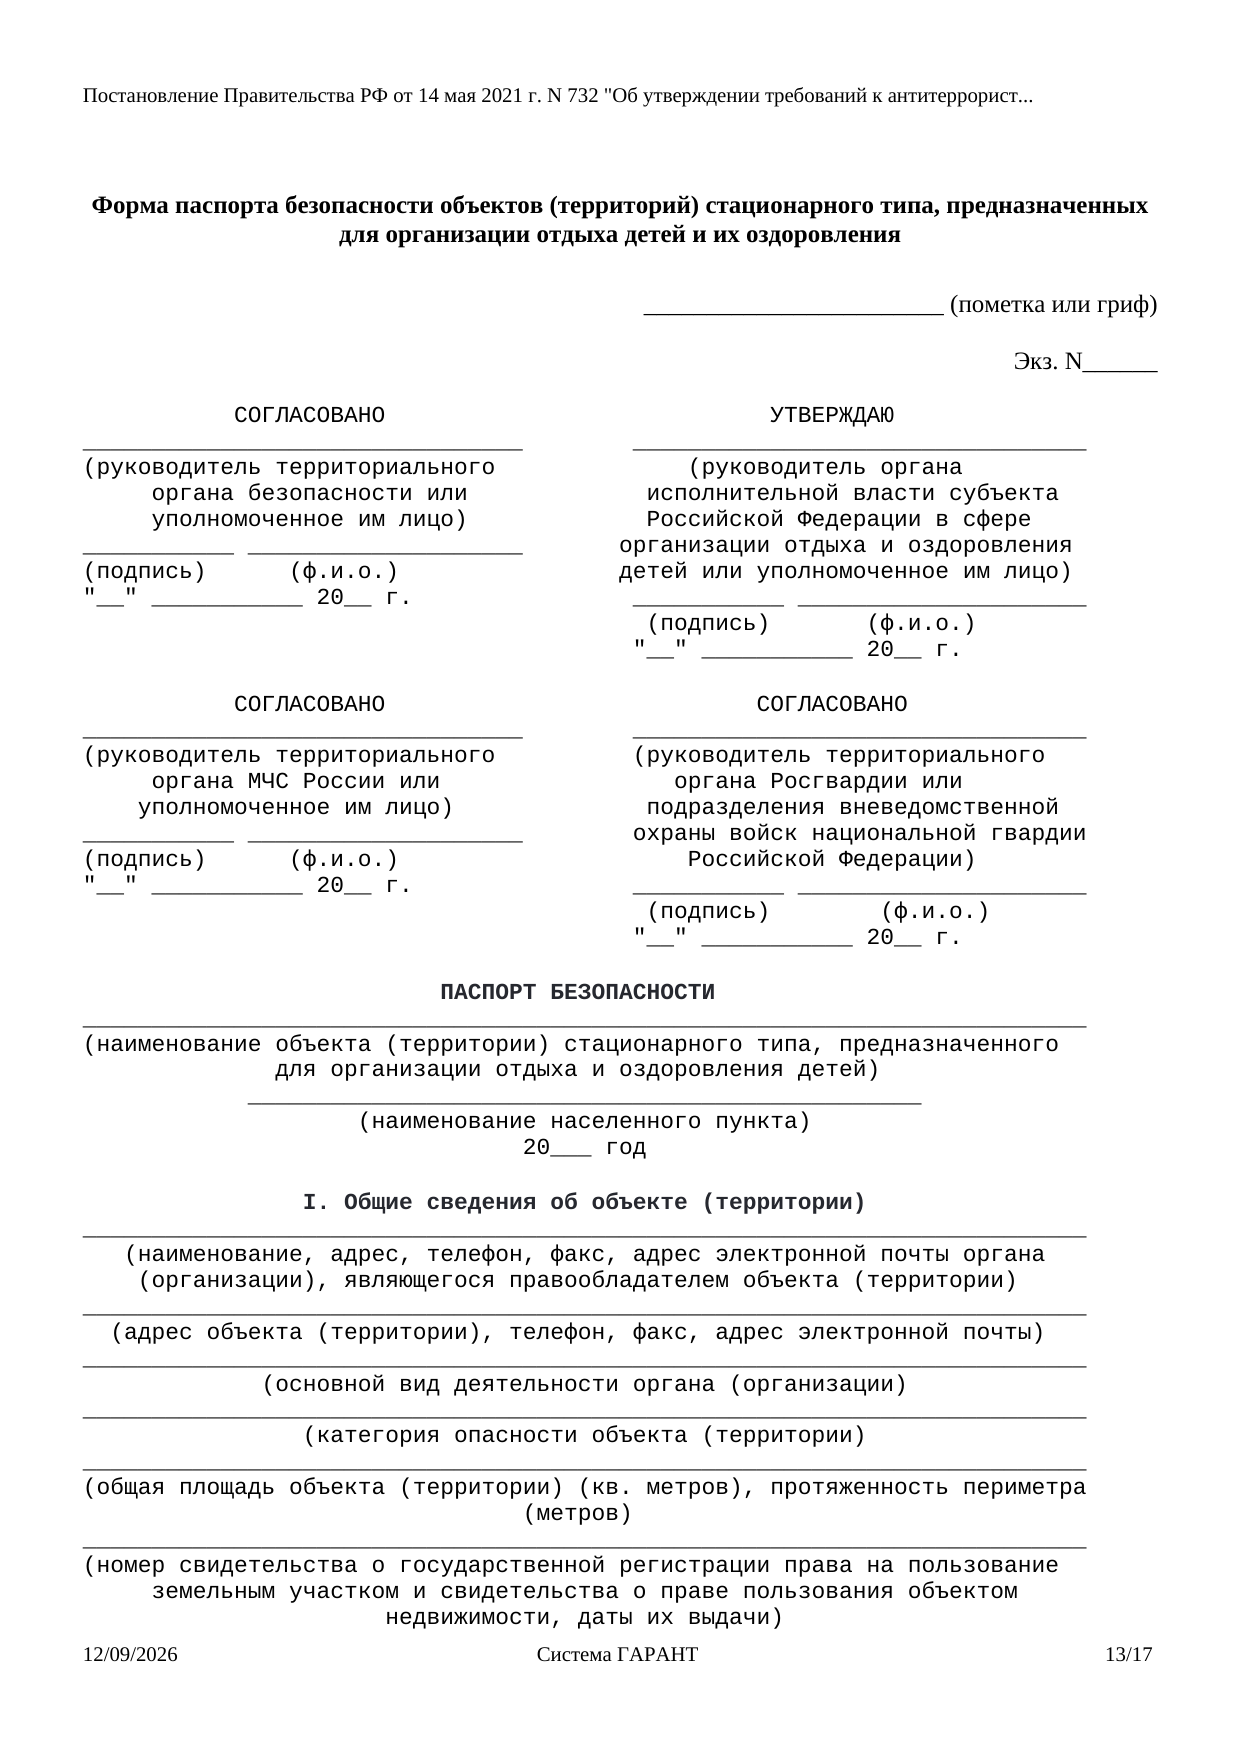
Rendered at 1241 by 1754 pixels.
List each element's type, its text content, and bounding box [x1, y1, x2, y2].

text органа МЧС России или органа Росгвардии или [83, 770, 1157, 796]
text (основной вид деятельности органа (организации) [83, 1372, 1157, 1398]
text ПАСПОРТ БЕЗОПАСНОСТИ [83, 980, 1157, 1006]
text (подпись) (ф.и.о.) [83, 611, 1157, 637]
text "__" ___________ 20__ г. [83, 925, 1157, 951]
text (подпись) (ф.и.о.) Российской Федерации) [83, 847, 1157, 873]
text _________________________________________________________________________ [83, 1216, 1157, 1242]
text 20___ год [83, 1136, 1157, 1162]
text _________________________________________________________________________ [83, 1006, 1157, 1032]
text (руководитель территориального (руководитель органа [83, 456, 1157, 482]
text уполномоченное им лицо) Российской Федерации в сфере [83, 507, 1157, 533]
text (наименование объекта (территории) стационарного типа, предназначенного [83, 1032, 1157, 1058]
text ________________________________ _________________________________ [83, 430, 1157, 456]
text недвижимости, даты их выдачи) [83, 1605, 1157, 1631]
text уполномоченное им лицо) подразделения вневедомственной [83, 796, 1157, 822]
text I. Общие сведения об объекте (территории) [83, 1190, 1157, 1216]
text _________________________________________________________________________ [83, 1294, 1157, 1320]
text (номер свидетельства о государственной регистрации права на пользование [83, 1553, 1157, 1579]
text ___________ ____________________ охраны войск национальной гвардии [83, 822, 1157, 847]
text "__" ___________ 20__ г. ___________ _____________________ [83, 585, 1157, 611]
text _________________________________________________________________________ [83, 1398, 1157, 1424]
text (адрес объекта (территории), телефон, факс, адрес электронной почты) [83, 1320, 1157, 1346]
text СОГЛАСОВАНО УТВЕРЖДАЮ [83, 404, 1157, 430]
text (категория опасности объекта (территории) [83, 1424, 1157, 1450]
text ________________________________ _________________________________ [83, 718, 1157, 744]
subtitle Форма паспорта безопасности объектов (территорий) стационарного типа, предназначенных для организации отдыха детей и их оздоровления [83, 190, 1157, 247]
text для организации отдыха и оздоровления детей) [83, 1058, 1157, 1084]
text (общая площадь объекта (территории) (кв. метров), протяженность периметра [83, 1476, 1157, 1502]
text "__" ___________ 20__ г. ___________ _____________________ [83, 873, 1157, 899]
text _________________________________________________________________________ [83, 1527, 1157, 1553]
text _________________________________________________ [83, 1084, 1157, 1110]
text земельным участком и свидетельства о праве пользования объектом [83, 1579, 1157, 1605]
text (подпись) (ф.и.о.) [83, 899, 1157, 925]
text (подпись) (ф.и.о.) детей или уполномоченное им лицо) [83, 559, 1157, 585]
text Экз. N______ [83, 346, 1157, 375]
text СОГЛАСОВАНО СОГЛАСОВАНО [83, 692, 1157, 718]
text (наименование, адрес, телефон, факс, адрес электронной почты органа [83, 1242, 1157, 1268]
text _________________________________________________________________________ [83, 1346, 1157, 1372]
text _________________________________________________________________________ [83, 1450, 1157, 1476]
text (наименование населенного пункта) [83, 1110, 1157, 1136]
text ___________ ____________________ организации отдыха и оздоровления [83, 533, 1157, 559]
text (руководитель территориального (руководитель территориального [83, 744, 1157, 770]
text "__" ___________ 20__ г. [83, 637, 1157, 663]
text (метров) [83, 1502, 1157, 1527]
text органа безопасности или исполнительной власти субъекта [83, 482, 1157, 507]
text (организации), являющегося правообладателем объекта (территории) [83, 1268, 1157, 1294]
text ________________________ (пометка или гриф) [83, 289, 1157, 317]
